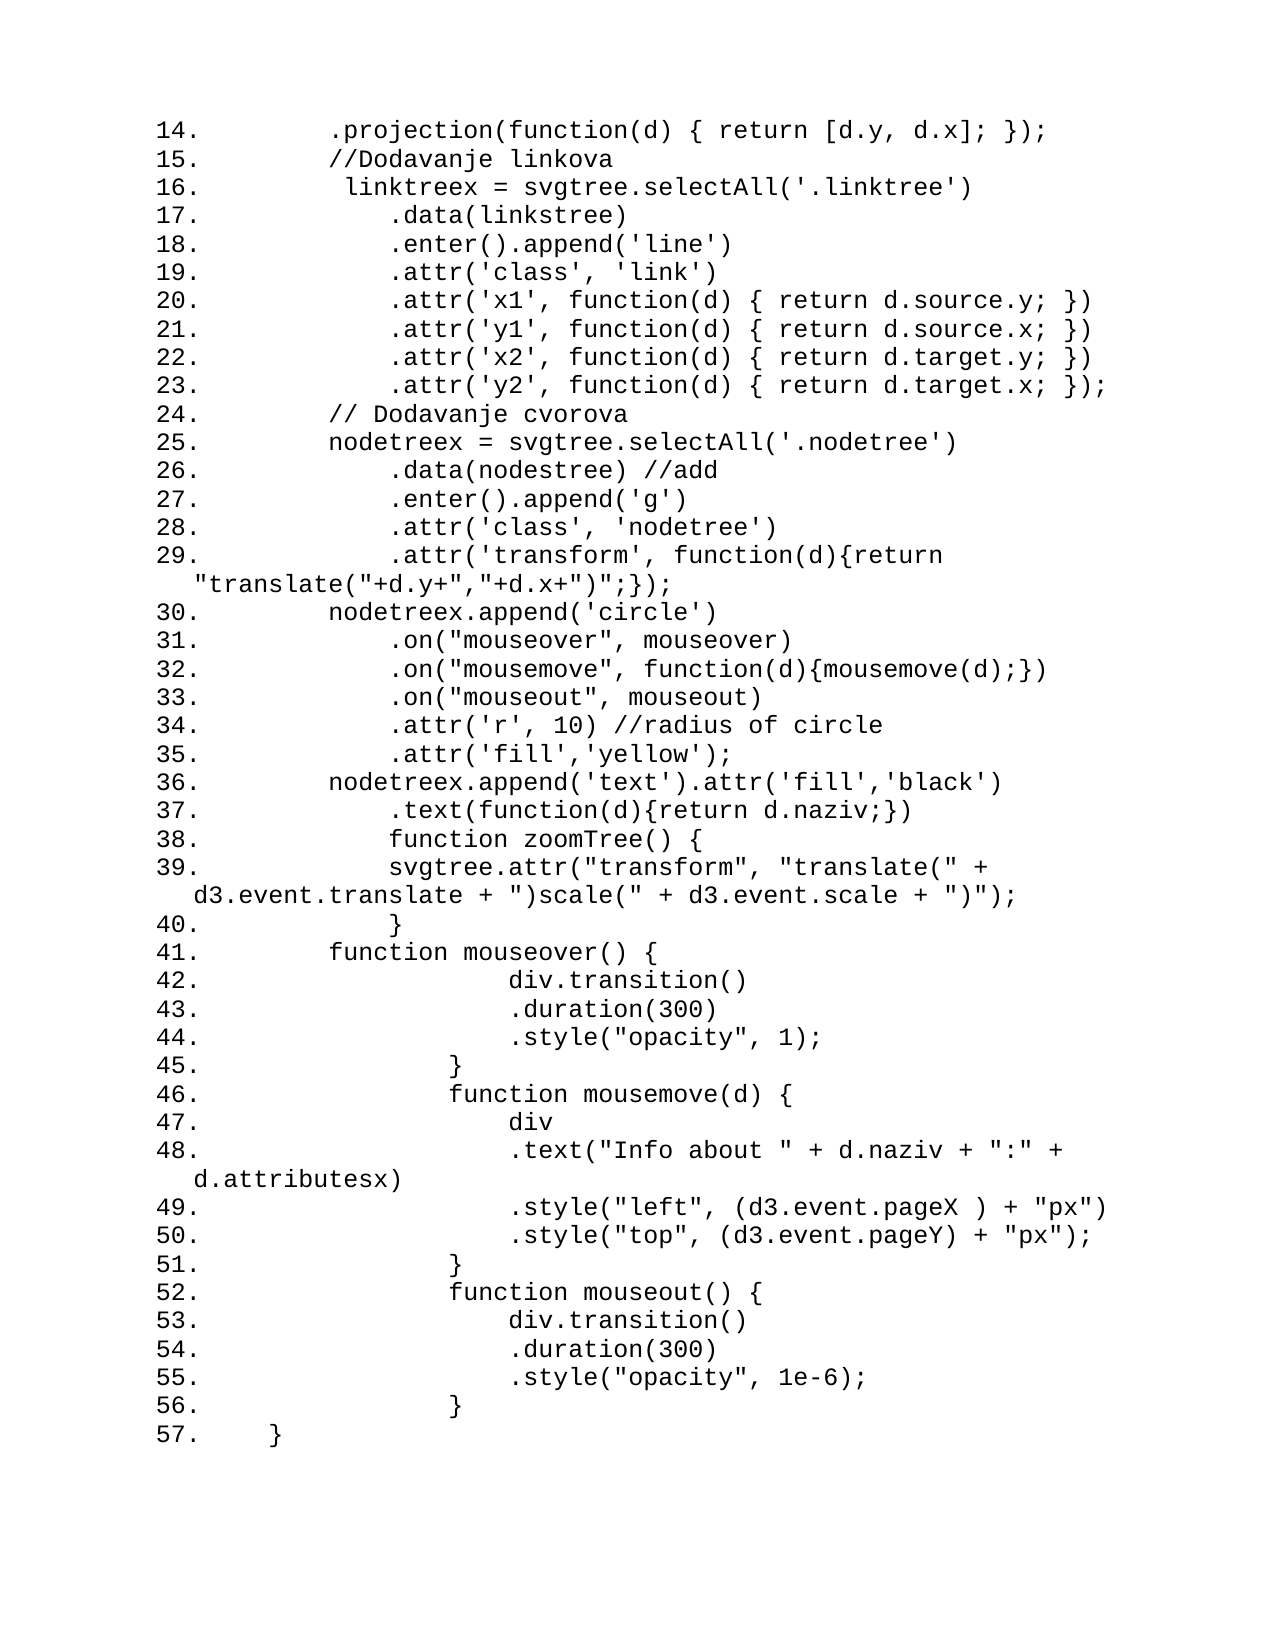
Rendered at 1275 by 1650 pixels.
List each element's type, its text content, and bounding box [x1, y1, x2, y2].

list .attr('transform', function(d){return "translate("+d.y+","+d.x+")";}); [156, 543, 1157, 600]
list .attr('class', 'link') [156, 260, 1157, 288]
list } [156, 1393, 1157, 1421]
list .style("opacity", 1); [156, 1025, 1157, 1053]
list } [156, 1421, 1157, 1450]
list div.transition() [156, 968, 1157, 996]
list .on("mouseover", mouseover) [156, 628, 1157, 656]
list } [156, 1251, 1157, 1280]
list .duration(300) [156, 1336, 1157, 1365]
list .enter().append('g') [156, 486, 1157, 515]
list .attr('y1', function(d) { return d.source.x; }) [156, 316, 1157, 345]
list function mousemove(d) { [156, 1081, 1157, 1110]
list nodetreex.append('circle') [156, 600, 1157, 628]
list svgtree.attr("transform", "translate(" + d3.event.translate + ")scale(" + d3.event.scale + ")"); [156, 855, 1157, 911]
list } [156, 911, 1157, 940]
list .attr('r', 10) //radius of circle [156, 713, 1157, 741]
list .projection(function(d) { return [d.y, d.x]; }); [156, 118, 1157, 146]
list .data(linkstree) [156, 203, 1157, 231]
list .enter().append('line') [156, 231, 1157, 260]
list .attr('fill','yellow'); [156, 741, 1157, 770]
list .style("opacity", 1e-6); [156, 1365, 1157, 1393]
list .attr('y2', function(d) { return d.target.x; }); [156, 373, 1157, 401]
list div.transition() [156, 1308, 1157, 1336]
list .attr('x1', function(d) { return d.source.y; }) [156, 288, 1157, 316]
list // Dodavanje cvorova [156, 401, 1157, 430]
list .text("Info about " + d.naziv + ":" + d.attributesx) [156, 1138, 1157, 1195]
list .style("left", (d3.event.pageX ) + "px") [156, 1195, 1157, 1223]
list .attr('class', 'nodetree') [156, 515, 1157, 543]
list //Dodavanje linkova [156, 146, 1157, 175]
list div [156, 1110, 1157, 1138]
list function mouseout() { [156, 1280, 1157, 1308]
list .on("mousemove", function(d){mousemove(d);}) [156, 656, 1157, 685]
list nodetreex.append('text').attr('fill','black') [156, 770, 1157, 798]
list .style("top", (d3.event.pageY) + "px"); [156, 1223, 1157, 1251]
list } [156, 1053, 1157, 1081]
list linktreex = svgtree.selectAll('.linktree') [156, 175, 1157, 203]
list .duration(300) [156, 996, 1157, 1025]
list .on("mouseout", mouseout) [156, 685, 1157, 713]
list .data(nodestree) //add [156, 458, 1157, 486]
list .attr('x2', function(d) { return d.target.y; }) [156, 345, 1157, 373]
list nodetreex = svgtree.selectAll('.nodetree') [156, 430, 1157, 458]
list function mouseover() { [156, 940, 1157, 968]
list .text(function(d){return d.naziv;}) [156, 798, 1157, 826]
list function zoomTree() { [156, 826, 1157, 855]
